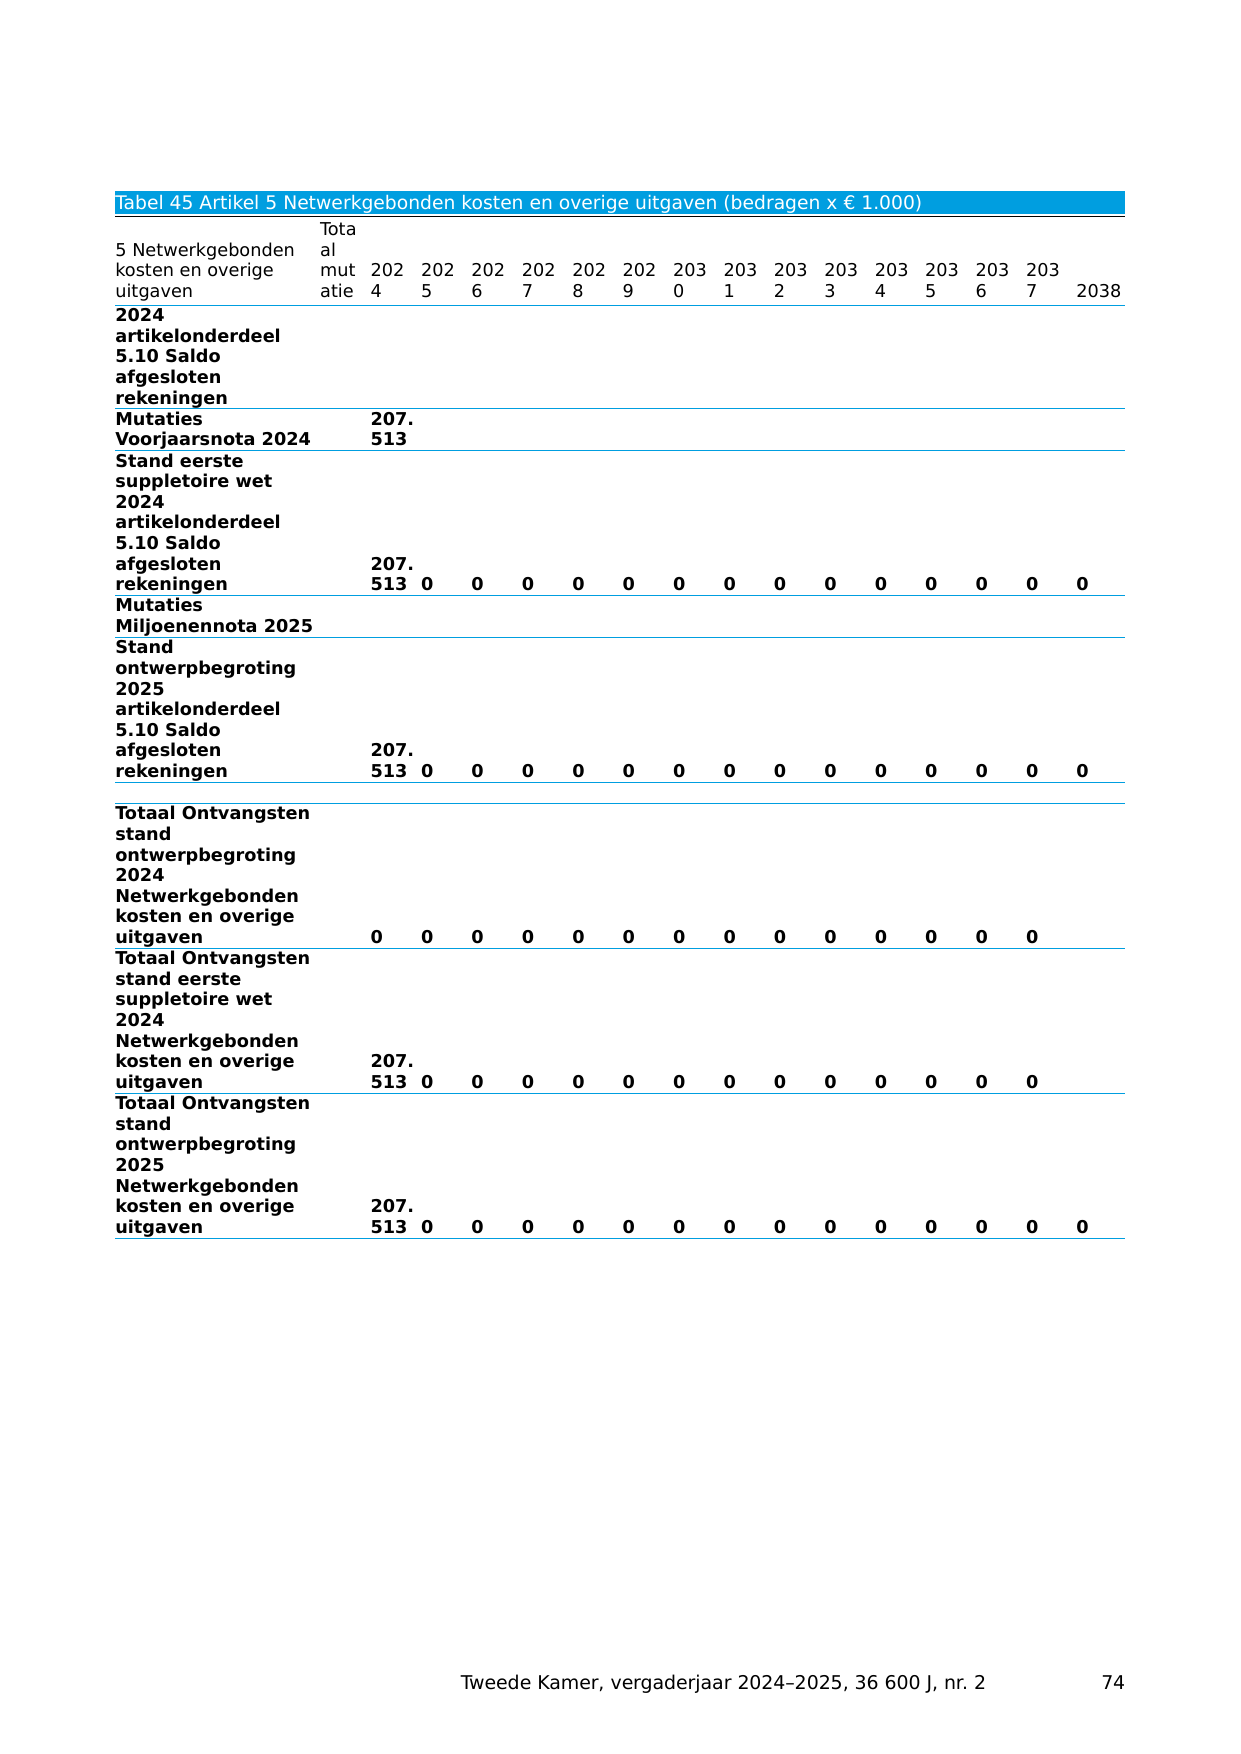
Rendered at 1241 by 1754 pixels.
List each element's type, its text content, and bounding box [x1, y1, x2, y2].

table_cell 0 [468, 1094, 519, 1237]
table_cell [418, 783, 468, 803]
table_cell 0 [569, 638, 619, 782]
table_cell 0 [670, 451, 720, 595]
table_cell 0 [922, 804, 972, 948]
table_cell [468, 783, 519, 803]
table_cell [519, 783, 569, 803]
table_cell 2036 [973, 217, 1023, 304]
table_cell [569, 409, 619, 450]
table_cell [317, 306, 367, 408]
table_cell [1073, 804, 1125, 948]
table_cell 0 [720, 1094, 771, 1237]
table_cell [620, 409, 670, 450]
table_cell 2027 [519, 217, 569, 304]
table_cell 0 [569, 1094, 619, 1237]
table_cell [1023, 409, 1073, 450]
table_cell 2028 [569, 217, 619, 304]
table_cell 0 [519, 804, 569, 948]
table_cell 2024 [368, 217, 418, 304]
table_cell [922, 306, 972, 408]
table_cell 207.513 [368, 949, 418, 1092]
table_cell 0 [720, 451, 771, 595]
table_cell 0 [1073, 638, 1125, 782]
table_cell [771, 783, 821, 803]
table_cell 207.513 [368, 451, 418, 595]
table_cell [569, 596, 619, 637]
table_cell [821, 409, 872, 450]
table_cell 0 [418, 1094, 468, 1237]
table_cell [368, 596, 418, 637]
table_cell [720, 783, 771, 803]
table_cell 0 [821, 1094, 872, 1237]
table_cell 0 [519, 638, 569, 782]
table_cell 0 [519, 949, 569, 1092]
table_cell 0 [771, 451, 821, 595]
table_cell [973, 409, 1023, 450]
table_cell [1073, 409, 1125, 450]
table_cell 0 [720, 638, 771, 782]
table_cell 2025 [418, 217, 468, 304]
table_cell [1073, 783, 1125, 803]
table_cell [468, 306, 519, 408]
table_cell 0 [1023, 638, 1073, 782]
table_cell Totaal mutatie [317, 217, 367, 304]
table_cell 0 [1073, 1094, 1125, 1237]
table_cell 0 [1023, 1094, 1073, 1237]
table_cell 0 [620, 451, 670, 595]
table_cell 0 [468, 638, 519, 782]
table_cell [620, 596, 670, 637]
table_cell [468, 596, 519, 637]
table_cell [922, 409, 972, 450]
table_cell 0 [973, 804, 1023, 948]
table_cell [115, 783, 317, 803]
table_cell 2035 [922, 217, 972, 304]
table_cell [519, 596, 569, 637]
table_cell Stand eerste suppletoire wet 2024 artikelonderdeel 5.10 Saldo afgesloten rekeningen [115, 451, 317, 595]
table_cell [720, 306, 771, 408]
table_cell [317, 783, 367, 803]
table_cell 2038 [1073, 217, 1125, 304]
table_cell 0 [922, 638, 972, 782]
table_cell [821, 783, 872, 803]
table_cell 0 [519, 1094, 569, 1237]
table_cell [317, 949, 367, 1092]
table_cell 0 [1023, 804, 1073, 948]
table_cell 2037 [1023, 217, 1073, 304]
table_cell [569, 306, 619, 408]
table_cell Stand ontwerpbegroting 2025 artikelonderdeel 5.10 Saldo afgesloten rekeningen [115, 638, 317, 782]
table_cell [973, 596, 1023, 637]
table_cell [1073, 596, 1125, 637]
table_cell 2024 artikelonderdeel 5.10 Saldo afgesloten rekeningen [115, 306, 317, 408]
table_cell [368, 306, 418, 408]
table_cell 0 [670, 949, 720, 1092]
table_cell 0 [872, 949, 922, 1092]
table_cell [620, 783, 670, 803]
table_cell 0 [620, 804, 670, 948]
table_cell [468, 409, 519, 450]
table_cell 0 [922, 1094, 972, 1237]
table_cell [872, 596, 922, 637]
table_cell 0 [821, 804, 872, 948]
table_cell Totaal Ontvangsten stand eerste suppletoire wet 2024 Netwerkgebonden kosten en overige uitgaven [115, 949, 317, 1092]
table_cell [973, 306, 1023, 408]
table_cell [1023, 306, 1073, 408]
table_cell [670, 596, 720, 637]
table_cell [821, 596, 872, 637]
table_cell 0 [1073, 451, 1125, 595]
table_cell 0 [922, 451, 972, 595]
table_cell 0 [771, 804, 821, 948]
table_cell [720, 409, 771, 450]
table_cell 0 [418, 804, 468, 948]
table_cell 5 Netwerkgebonden kosten en overige uitgaven [115, 217, 317, 304]
table_cell 0 [771, 638, 821, 782]
table_cell [317, 409, 367, 450]
table_cell 0 [620, 638, 670, 782]
table_cell Totaal Ontvangsten stand ontwerpbegroting 2024 Netwerkgebonden kosten en overige uitgaven [115, 804, 317, 948]
table_cell 0 [1023, 949, 1073, 1092]
table_cell [418, 409, 468, 450]
table_cell [872, 306, 922, 408]
table_cell 2030 [670, 217, 720, 304]
table_cell 2032 [771, 217, 821, 304]
table_cell 0 [569, 451, 619, 595]
table_cell [872, 409, 922, 450]
table_cell [620, 306, 670, 408]
table_cell 0 [821, 451, 872, 595]
table_cell [922, 783, 972, 803]
table_cell 0 [872, 804, 922, 948]
table_cell 0 [468, 949, 519, 1092]
table_cell Totaal Ontvangsten stand ontwerpbegroting 2025 Netwerkgebonden kosten en overige uitgaven [115, 1094, 317, 1237]
table_cell [317, 1094, 367, 1237]
table_cell [720, 596, 771, 637]
table_cell [418, 306, 468, 408]
table_cell Mutaties Voorjaarsnota 2024 [115, 409, 317, 450]
table_cell [670, 306, 720, 408]
table_cell [1023, 596, 1073, 637]
table_cell 2031 [720, 217, 771, 304]
table_cell 207.513 [368, 1094, 418, 1237]
table_cell 0 [418, 949, 468, 1092]
table_cell 0 [670, 638, 720, 782]
table_cell [670, 783, 720, 803]
table_cell 0 [468, 804, 519, 948]
table_cell [569, 783, 619, 803]
table_cell [670, 409, 720, 450]
table_cell 0 [872, 1094, 922, 1237]
table_cell 0 [670, 804, 720, 948]
table_cell [771, 596, 821, 637]
table_cell [1073, 949, 1125, 1092]
table_cell 0 [821, 638, 872, 782]
table_cell 0 [973, 1094, 1023, 1237]
table_cell 0 [872, 451, 922, 595]
table_cell [519, 409, 569, 450]
table_cell 0 [973, 451, 1023, 595]
table_cell 0 [620, 1094, 670, 1237]
table_cell [1073, 306, 1125, 408]
table_cell 2026 [468, 217, 519, 304]
table_cell 0 [973, 949, 1023, 1092]
table_cell 0 [771, 949, 821, 1092]
table_cell [519, 306, 569, 408]
table_cell 0 [720, 949, 771, 1092]
table_cell [418, 596, 468, 637]
table_cell 0 [569, 949, 619, 1092]
table_cell 0 [720, 804, 771, 948]
table_cell 0 [468, 451, 519, 595]
table_cell 2029 [620, 217, 670, 304]
table_cell [317, 451, 367, 595]
table_cell 207.513 [368, 638, 418, 782]
table_cell 0 [922, 949, 972, 1092]
table_cell 0 [519, 451, 569, 595]
table_cell 0 [368, 804, 418, 948]
table_cell Mutaties Miljoenennota 2025 [115, 596, 317, 637]
table_cell 0 [569, 804, 619, 948]
table_cell [922, 596, 972, 637]
table_cell 0 [670, 1094, 720, 1237]
table_cell 2034 [872, 217, 922, 304]
table_cell [973, 783, 1023, 803]
table_cell 0 [418, 451, 468, 595]
table_cell [872, 783, 922, 803]
table_cell 207.513 [368, 409, 418, 450]
table_cell 2033 [821, 217, 872, 304]
table_cell 0 [821, 949, 872, 1092]
table_cell [771, 409, 821, 450]
table_cell [317, 638, 367, 782]
table_cell 0 [620, 949, 670, 1092]
table_cell [771, 306, 821, 408]
table_cell 0 [418, 638, 468, 782]
table_cell 0 [872, 638, 922, 782]
table_cell [317, 804, 367, 948]
table_cell 0 [771, 1094, 821, 1237]
table_cell 0 [973, 638, 1023, 782]
table_cell 0 [1023, 451, 1073, 595]
table_cell [368, 783, 418, 803]
table_cell [1023, 783, 1073, 803]
table_cell [821, 306, 872, 408]
table_cell [317, 596, 367, 637]
